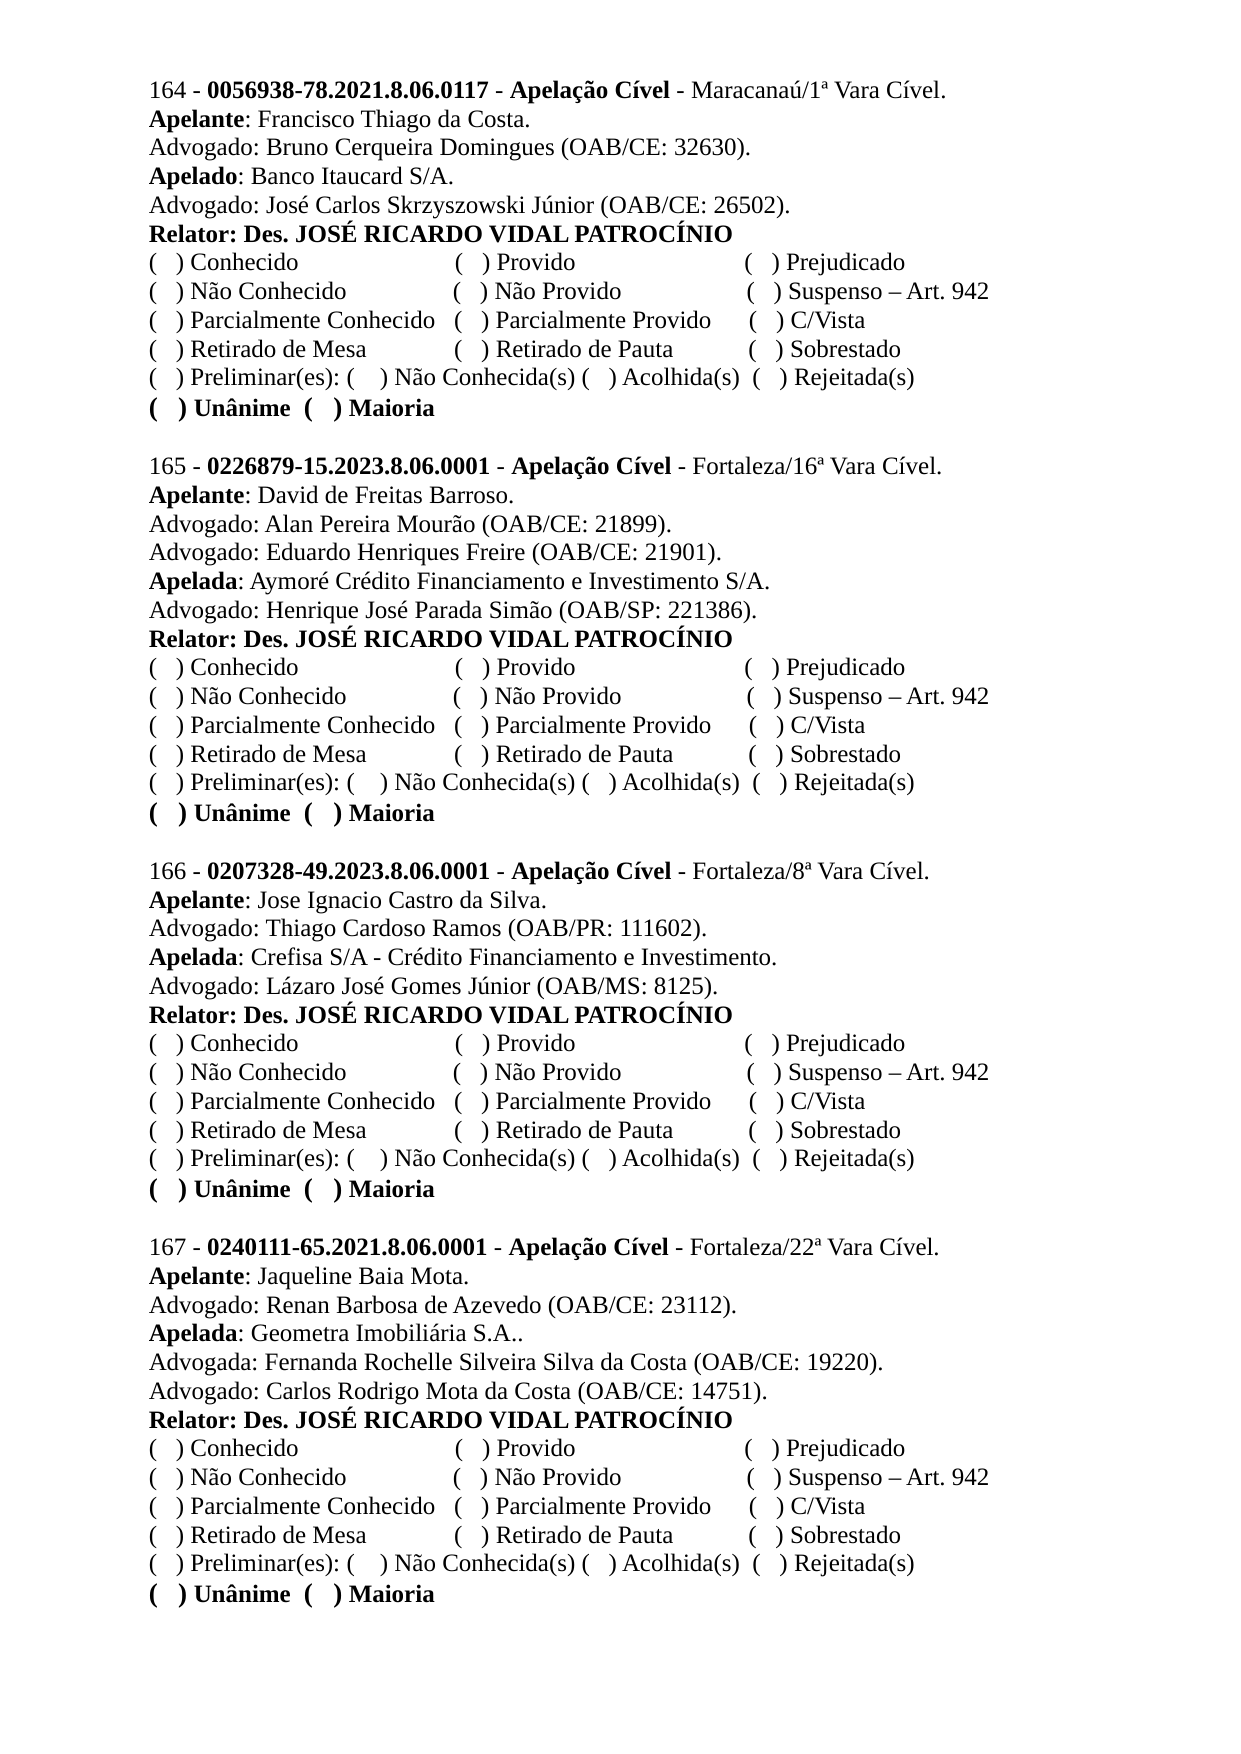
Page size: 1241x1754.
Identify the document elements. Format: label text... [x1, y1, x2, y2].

text ( ) Não Conhecido ( ) Não Provido ( ) Suspenso – Art. 942 [148, 1057, 1158, 1086]
text 167 - 0240111-65.2021.8.06.0001 - Apelação Cível - Fortaleza/22ª Vara Cível. [148, 1232, 1141, 1261]
text Apelante: Jaqueline Baia Mota. [148, 1261, 1141, 1290]
text Apelante: Francisco Thiago da Costa. [148, 104, 1141, 132]
text ( ) Retirado de Mesa ( ) Retirado de Pauta ( ) Sobrestado [148, 1115, 1158, 1143]
text ( ) Preliminar(es): ( ) Não Conhecida(s) ( ) Acolhida(s) ( ) Rejeitada(s) [148, 1548, 1158, 1577]
text ( ) Não Conhecido ( ) Não Provido ( ) Suspenso – Art. 942 [148, 1462, 1158, 1491]
text Advogado: Renan Barbosa de Azevedo (OAB/CE: 23112). [148, 1290, 1141, 1318]
text Advogado: Bruno Cerqueira Domingues (OAB/CE: 32630). [148, 132, 1141, 161]
text ( ) Preliminar(es): ( ) Não Conhecida(s) ( ) Acolhida(s) ( ) Rejeitada(s) [148, 767, 1158, 796]
text Advogado: Henrique José Parada Simão (OAB/SP: 221386). [148, 595, 1141, 624]
text ( ) Parcialmente Conhecido ( ) Parcialmente Provido ( ) C/Vista [148, 1491, 1158, 1520]
text ( ) Parcialmente Conhecido ( ) Parcialmente Provido ( ) C/Vista [148, 1086, 1158, 1115]
text 165 - 0226879-15.2023.8.06.0001 - Apelação Cível - Fortaleza/16ª Vara Cível. [148, 451, 1141, 480]
text Relator: Des. JOSÉ RICARDO VIDAL PATROCÍNIO [148, 624, 1141, 652]
text ( ) Parcialmente Conhecido ( ) Parcialmente Provido ( ) C/Vista [148, 710, 1158, 739]
text ( ) Não Conhecido ( ) Não Provido ( ) Suspenso – Art. 942 [148, 276, 1158, 305]
text ( ) Conhecido ( ) Provido ( ) Prejudicado [148, 652, 1141, 681]
text ( ) Conhecido ( ) Provido ( ) Prejudicado [148, 247, 1141, 276]
text Apelada: Crefisa S/A - Crédito Financiamento e Investimento. [148, 942, 1141, 971]
text ( ) Retirado de Mesa ( ) Retirado de Pauta ( ) Sobrestado [148, 1520, 1158, 1548]
text Relator: Des. JOSÉ RICARDO VIDAL PATROCÍNIO [148, 1405, 1141, 1433]
text ( ) Unânime ( ) Maioria [148, 796, 1158, 827]
text Advogado: Thiago Cardoso Ramos (OAB/PR: 111602). [148, 913, 1141, 942]
text ( ) Unânime ( ) Maioria [148, 1172, 1158, 1203]
text ( ) Unânime ( ) Maioria [148, 391, 1158, 422]
text Advogada: Fernanda Rochelle Silveira Silva da Costa (OAB/CE: 19220). [148, 1347, 1141, 1376]
text ( ) Parcialmente Conhecido ( ) Parcialmente Provido ( ) C/Vista [148, 305, 1158, 334]
text Advogado: Eduardo Henriques Freire (OAB/CE: 21901). [148, 537, 1141, 566]
text Advogado: Lázaro José Gomes Júnior (OAB/MS: 8125). [148, 971, 1141, 1000]
text Advogado: Carlos Rodrigo Mota da Costa (OAB/CE: 14751). [148, 1376, 1141, 1405]
text Apelado: Banco Itaucard S/A. [148, 161, 1141, 190]
text Relator: Des. JOSÉ RICARDO VIDAL PATROCÍNIO [148, 219, 1141, 247]
text Apelante: David de Freitas Barroso. [148, 480, 1141, 509]
text Apelada: Geometra Imobiliária S.A.. [148, 1318, 1141, 1347]
text Relator: Des. JOSÉ RICARDO VIDAL PATROCÍNIO [148, 1000, 1141, 1028]
text Apelante: Jose Ignacio Castro da Silva. [148, 885, 1141, 913]
text Advogado: Alan Pereira Mourão (OAB/CE: 21899). [148, 509, 1141, 537]
text ( ) Unânime ( ) Maioria [148, 1577, 1158, 1608]
text Apelada: Aymoré Crédito Financiamento e Investimento S/A. [148, 566, 1141, 595]
text ( ) Conhecido ( ) Provido ( ) Prejudicado [148, 1433, 1141, 1462]
text Advogado: José Carlos Skrzyszowski Júnior (OAB/CE: 26502). [148, 190, 1141, 219]
text ( ) Conhecido ( ) Provido ( ) Prejudicado [148, 1028, 1141, 1057]
text ( ) Retirado de Mesa ( ) Retirado de Pauta ( ) Sobrestado [148, 739, 1158, 767]
text 164 - 0056938-78.2021.8.06.0117 - Apelação Cível - Maracanaú/1ª Vara Cível. [148, 75, 1141, 104]
text ( ) Preliminar(es): ( ) Não Conhecida(s) ( ) Acolhida(s) ( ) Rejeitada(s) [148, 362, 1158, 391]
text 166 - 0207328-49.2023.8.06.0001 - Apelação Cível - Fortaleza/8ª Vara Cível. [148, 856, 1141, 885]
text ( ) Retirado de Mesa ( ) Retirado de Pauta ( ) Sobrestado [148, 334, 1158, 362]
text ( ) Preliminar(es): ( ) Não Conhecida(s) ( ) Acolhida(s) ( ) Rejeitada(s) [148, 1143, 1158, 1172]
text ( ) Não Conhecido ( ) Não Provido ( ) Suspenso – Art. 942 [148, 681, 1158, 710]
